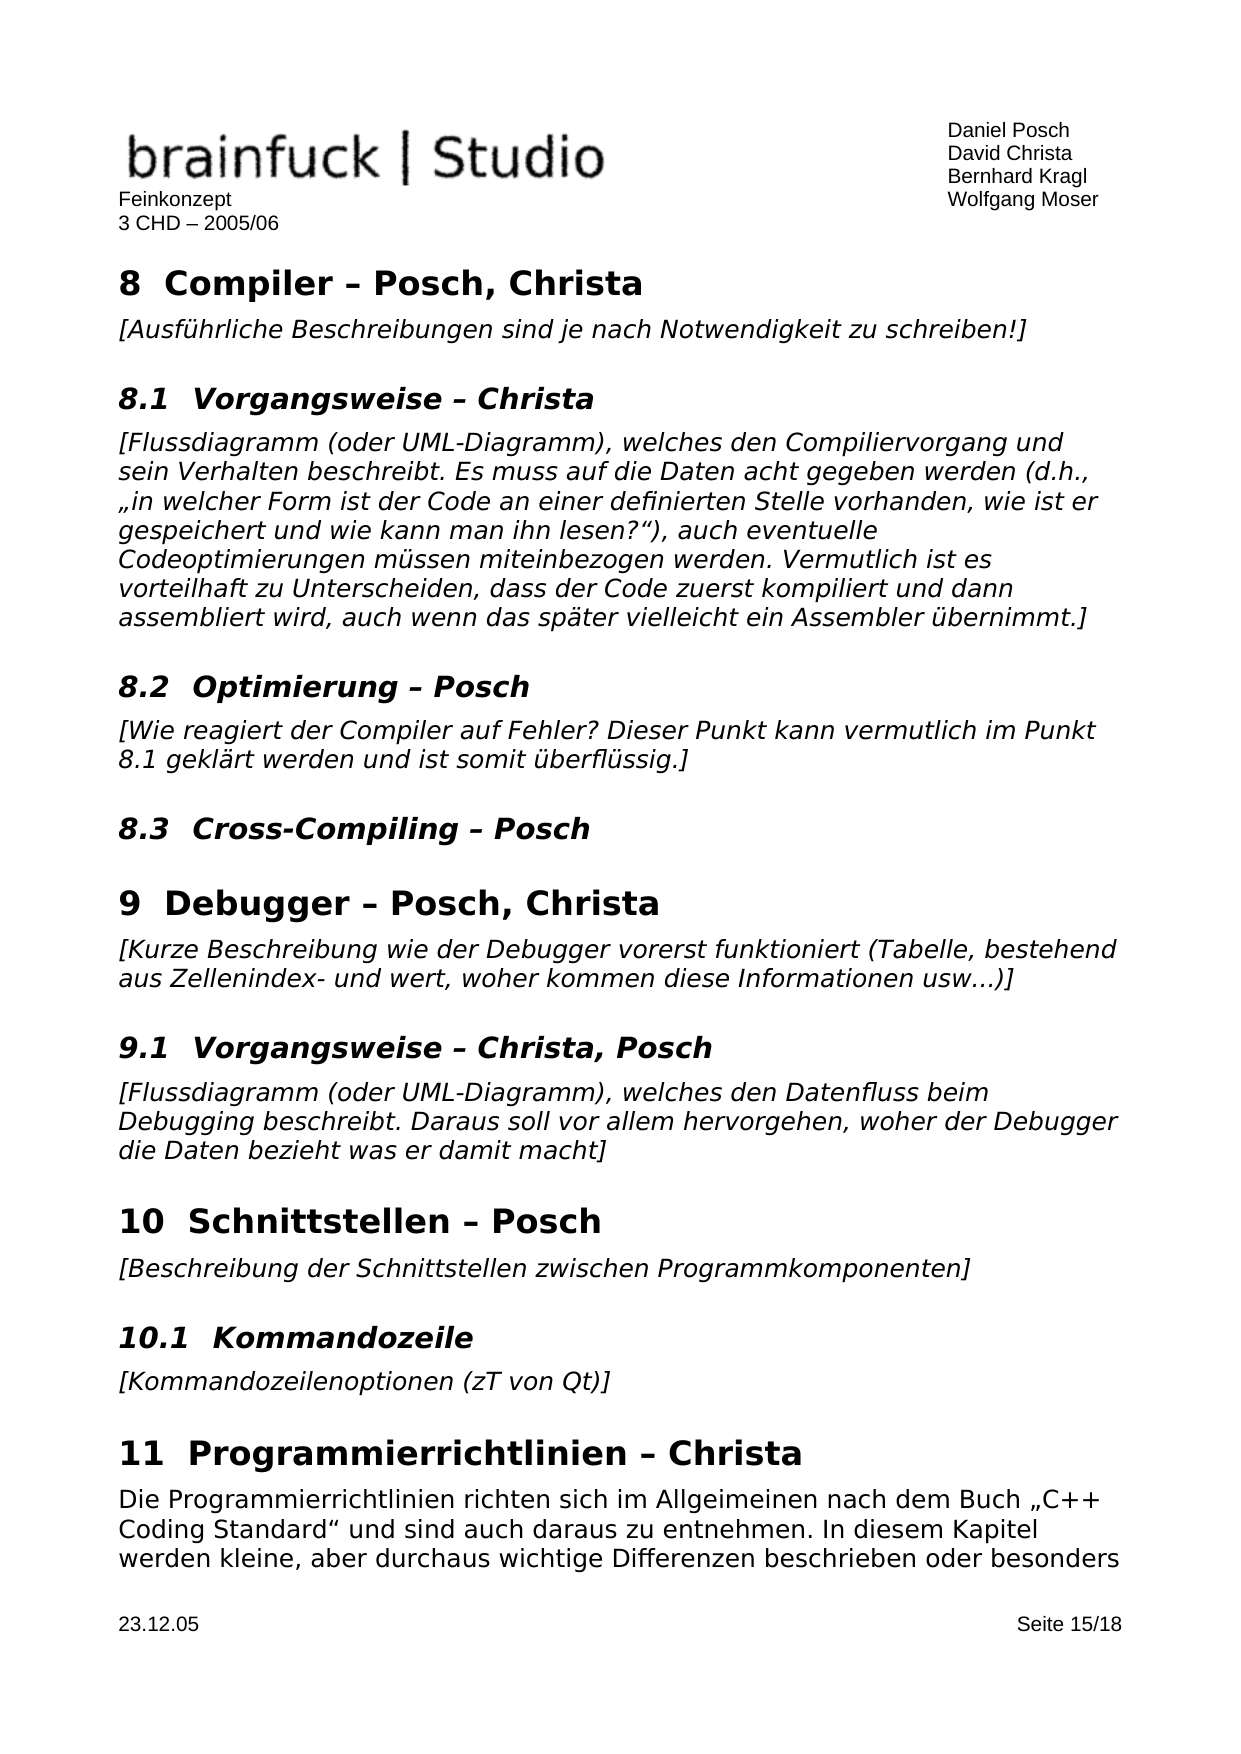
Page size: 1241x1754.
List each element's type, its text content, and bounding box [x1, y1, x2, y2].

picture [118, 118, 609, 187]
subtitle Optimierung – Posch [118, 670, 1122, 704]
subtitle Kommandozeile [118, 1321, 1122, 1355]
subtitle Schnittstellen – Posch [118, 1203, 1122, 1242]
text Die Programmierrichtlinien richten sich im Allgeimeinen nach dem Buch „C++ Coding Standard“ und sind auch daraus zu entnehmen. In diesem Kapitel werden kleine, aber durchaus wichtige Differenzen beschrieben oder besonders [118, 1486, 1122, 1573]
text [Beschreibung der Schnittstellen zwischen Programmkomponenten] [118, 1254, 1122, 1283]
text [Wie reagiert der Compiler auf Fehler? Dieser Punkt kann vermutlich im Punkt 8.1 geklärt werden und ist somit überflüssig.] [118, 717, 1122, 775]
text [Kurze Beschreibung wie der Debugger vorerst funktioniert (Tabelle, bestehend aus Zellenindex- und wert, woher kommen diese Informationen usw...)] [118, 935, 1122, 994]
subtitle Compiler – Posch, Christa [118, 264, 1122, 303]
subtitle Vorgangsweise – Christa [118, 382, 1122, 416]
subtitle Cross-Compiling – Posch [118, 812, 1122, 846]
subtitle Debugger – Posch, Christa [118, 884, 1122, 923]
subtitle Vorgangsweise – Christa, Posch [118, 1031, 1122, 1065]
text [Flussdiagramm (oder UML-Diagramm), welches den Datenfluss beim Debugging beschreibt. Daraus soll vor allem hervorgehen, woher der Debugger die Daten bezieht was er damit macht] [118, 1078, 1122, 1165]
text [Flussdiagramm (oder UML-Diagramm), welches den Compiliervorgang und sein Verhalten beschreibt. Es muss auf die Daten acht gegeben werden (d.h., „in welcher Form ist der Code an einer definierten Stelle vorhanden, wie ist er gespeichert und wie kann man ihn lesen?“), auch eventuelle Codeoptimierungen müssen miteinbezogen werden. Vermutlich ist es vorteilhaft zu Unterscheiden, dass der Code zuerst kompiliert und dann assembliert wird, auch wenn das später vielleicht ein Assembler übernimmt.] [118, 428, 1122, 633]
subtitle Programmierrichtlinien – Christa [118, 1434, 1122, 1473]
text [Ausführliche Beschreibungen sind je nach Notwendigkeit zu schreiben!] [118, 315, 1122, 344]
text [Kommandozeilenoptionen (zT von Qt)] [118, 1367, 1122, 1397]
